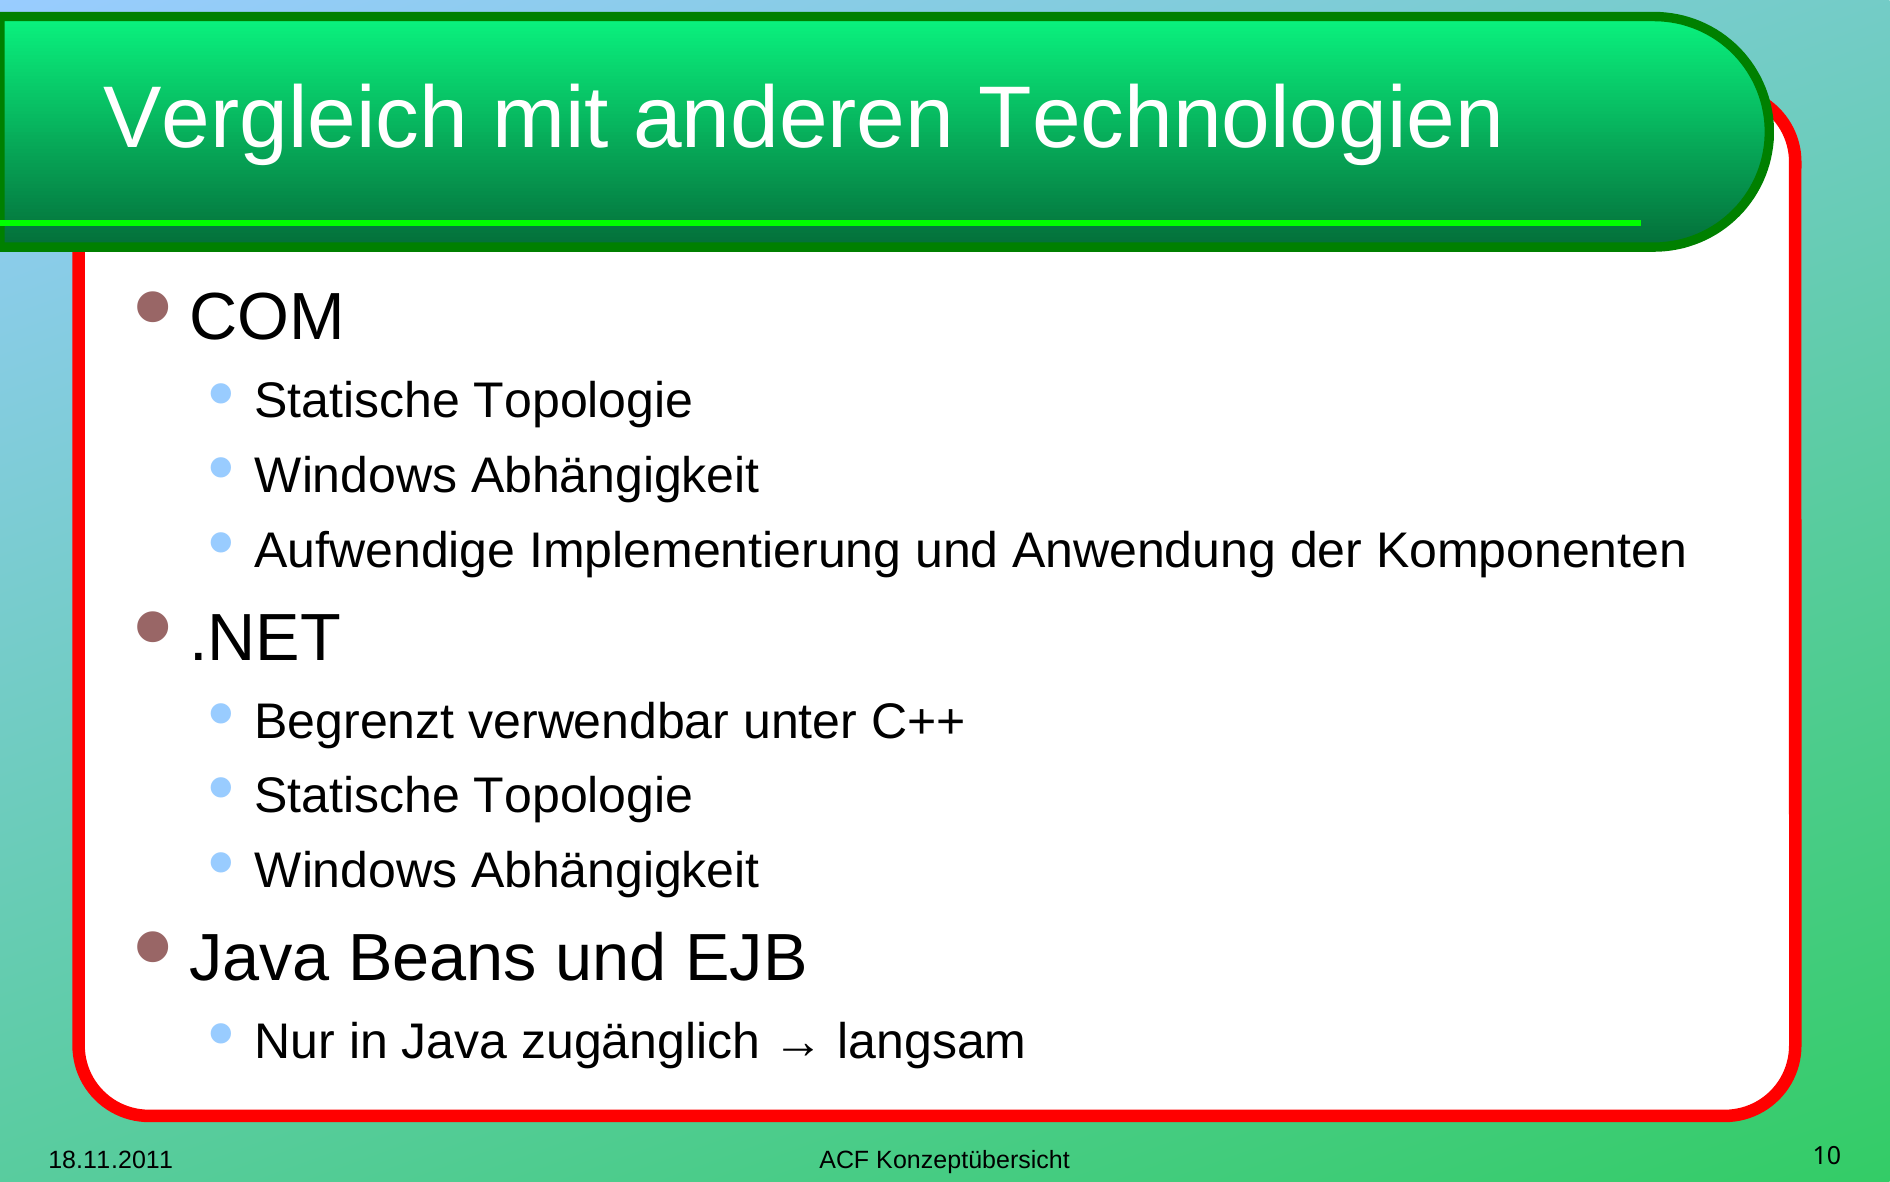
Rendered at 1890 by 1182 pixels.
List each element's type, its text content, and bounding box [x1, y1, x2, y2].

title Vergleich mit anderen Technologien [88, 0, 1796, 226]
list COM Statische Topologie Windows Abhängigkeit Aufwendige Implementierung und Anwendung der Komponenten .NET Begrenzt verwendbar unter C++ Statische Topologie Windows Abhängigkeit Java Beans und EJB Nur in Java zugänglich → langsam [118, 265, 1743, 1123]
